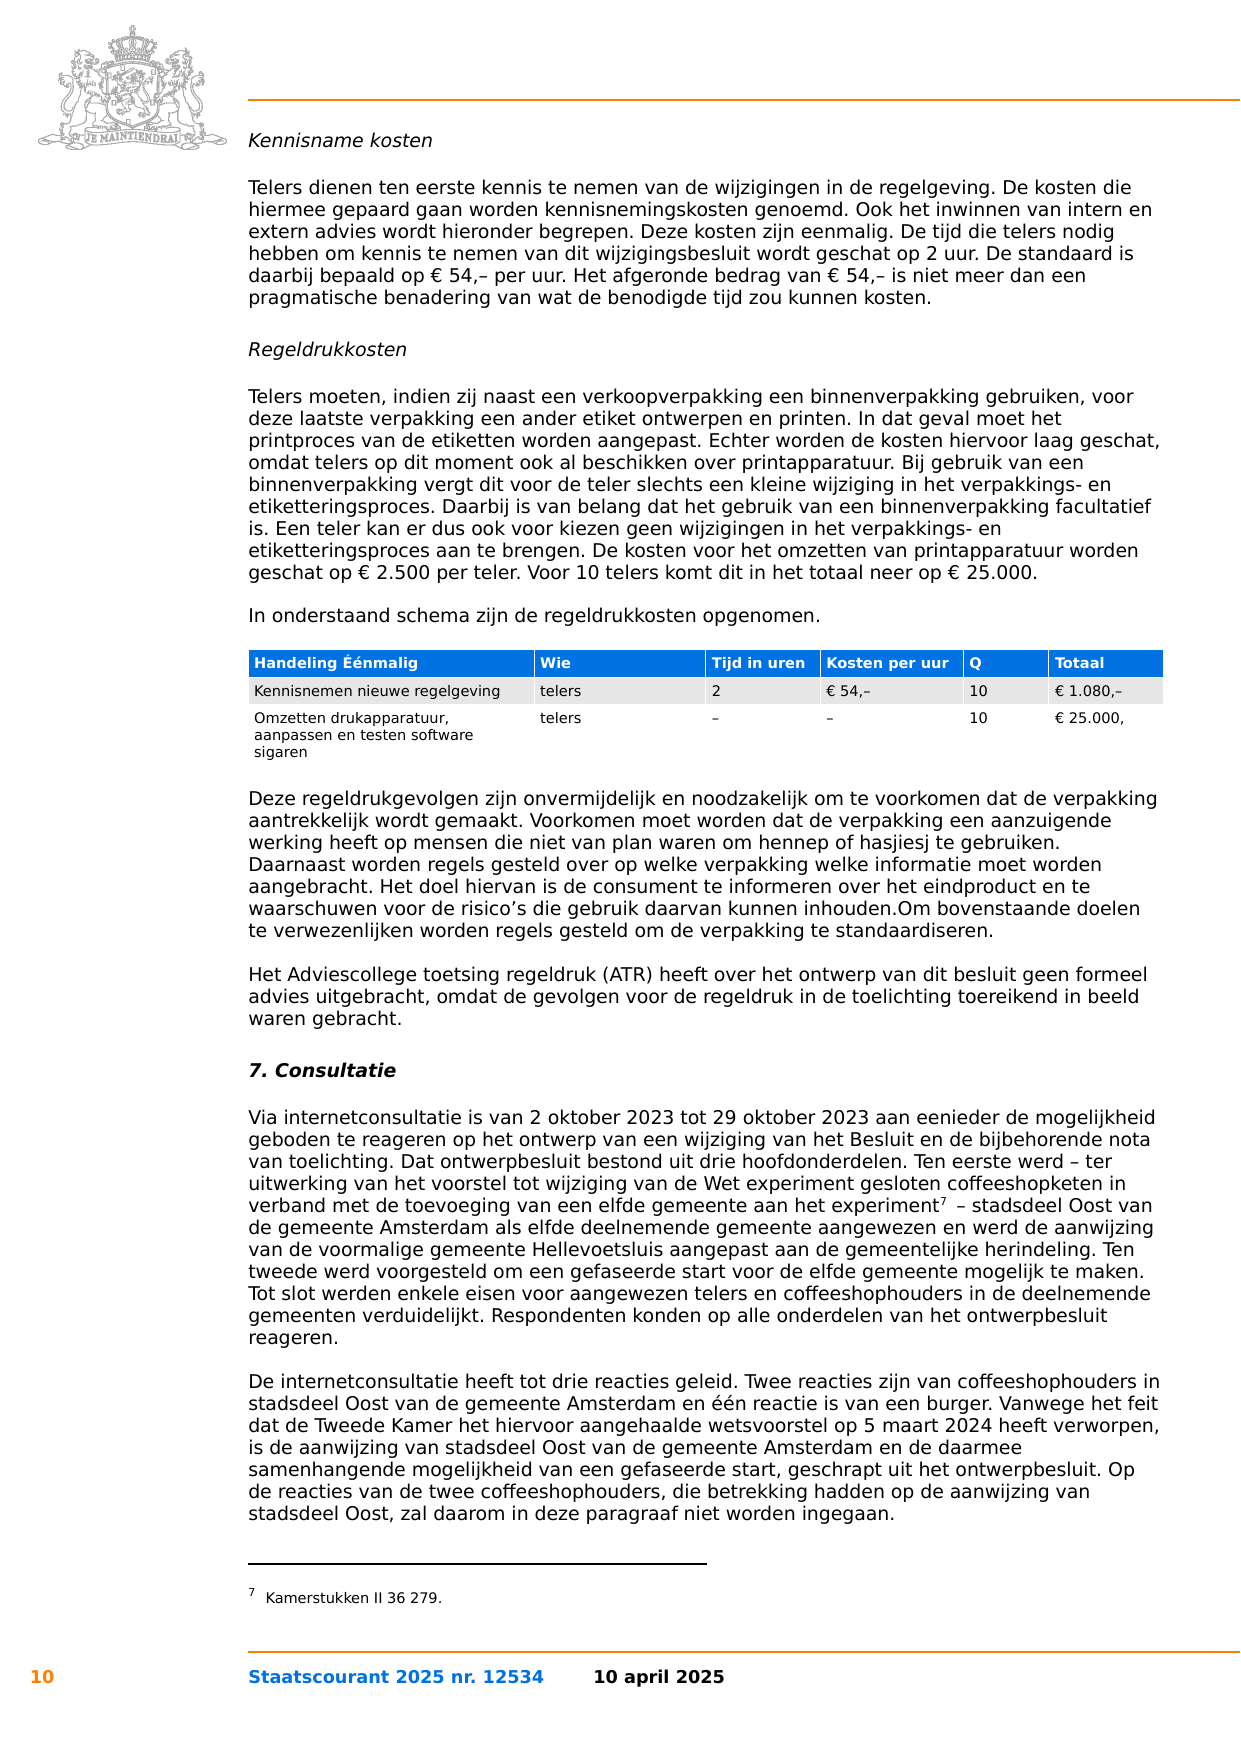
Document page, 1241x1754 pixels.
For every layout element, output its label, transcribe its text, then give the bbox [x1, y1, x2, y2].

table_cell – [706, 705, 820, 765]
table_cell Omzetten drukapparatuur, aanpassen en testen software sigaren [249, 705, 534, 765]
table_header Handeling Éénmalig [249, 650, 534, 677]
table_cell telers [535, 705, 705, 765]
table_cell € 25.000, [1049, 705, 1163, 765]
table_header Wie [535, 650, 705, 677]
table_header Kosten per uur [821, 650, 963, 677]
text Telers dienen ten eerste kennis te nemen van de wijzigingen in de regelgeving. De kosten die hiermee gepaard gaan worden kennisnemingskosten genoemd. Ook het inwinnen van intern en extern advies wordt hieronder begrepen. Deze kosten zijn eenmalig. De tijd die telers nodig hebben om kennis te nemen van dit wijzigingsbesluit wordt geschat op 2 uur. De standaard is daarbij bepaald op € 54,– per uur. Het afgeronde bedrag van € 54,– is niet meer dan een pragmatische benadering van wat de benodigde tijd zou kunnen kosten. [248, 177, 1163, 309]
picture [38, 25, 227, 150]
text Telers moeten, indien zij naast een verkoopverpakking een binnenverpakking gebruiken, voor deze laatste verpakking een ander etiket ontwerpen en printen. In dat geval moet het printproces van de etiketten worden aangepast. Echter worden de kosten hiervoor laag geschat, omdat telers op dit moment ook al beschikken over printapparatuur. Bij gebruik van een binnenverpakking vergt dit voor de teler slechts een kleine wijziging in het verpakkings- en etiketteringsproces. Daarbij is van belang dat het gebruik van een binnenverpakking facultatief is. Een teler kan er dus ook voor kiezen geen wijzigingen in het verpakkings- en etiketteringsproces aan te brengen. De kosten voor het omzetten van printapparatuur worden geschat op € 2.500 per teler. Voor 10 telers komt dit in het totaal neer op € 25.000. [248, 386, 1163, 583]
table_header Q [964, 650, 1048, 677]
text Kamerstukken II 36 279. [248, 1586, 1163, 1608]
table_cell Kennisnemen nieuwe regelgeving [249, 678, 534, 704]
text In onderstaand schema zijn de regeldrukkosten opgenomen. [248, 605, 1163, 627]
table_cell – [821, 705, 963, 765]
table_cell telers [535, 678, 705, 704]
subtitle Regeldrukkosten [248, 339, 1163, 361]
text Deze regeldrukgevolgen zijn onvermijdelijk en noodzakelijk om te voorkomen dat de verpakking aantrekkelijk wordt gemaakt. Voorkomen moet worden dat de verpakking een aanzuigende werking heeft op mensen die niet van plan waren om hennep of hasjiesj te gebruiken. Daarnaast worden regels gesteld over op welke verpakking welke informatie moet worden aangebracht. Het doel hiervan is de consument te informeren over het eindproduct en te waarschuwen voor de risico’s die gebruik daarvan kunnen inhouden.Om bovenstaande doelen te verwezenlijken worden regels gesteld om de verpakking te standaardiseren. [248, 788, 1163, 942]
table_header Tijd in uren [706, 650, 820, 677]
table_cell 2 [706, 678, 820, 704]
text De internetconsultatie heeft tot drie reacties geleid. Twee reacties zijn van coffeeshophouders in stadsdeel Oost van de gemeente Amsterdam en één reactie is van een burger. Vanwege het feit dat de Tweede Kamer het hiervoor aangehaalde wetsvoorstel op 5 maart 2024 heeft verworpen, is de aanwijzing van stadsdeel Oost van de gemeente Amsterdam en de daarmee samenhangende mogelijkheid van een gefaseerde start, geschrapt uit het ontwerpbesluit. Op de reacties van de twee coffeeshophouders, die betrekking hadden op de aanwijzing van stadsdeel Oost, zal daarom in deze paragraaf niet worden ingegaan. [248, 1371, 1163, 1524]
text Via internetconsultatie is van 2 oktober 2023 tot 29 oktober 2023 aan eenieder de mogelijkheid geboden te reageren op het ontwerp van een wijziging van het Besluit en de bijbehorende nota van toelichting. Dat ontwerpbesluit bestond uit drie hoofdonderdelen. Ten eerste werd – ter uitwerking van het voorstel tot wijziging van de Wet experiment gesloten coffeeshopketen in verband met de toevoeging van een elfde gemeente aan het experiment – stadsdeel Oost van de gemeente Amsterdam als elfde deelnemende gemeente aangewezen en werd de aanwijzing van de voormalige gemeente Hellevoetsluis aangepast aan de gemeentelijke herindeling. Ten tweede werd voorgesteld om een gefaseerde start voor de elfde gemeente mogelijk te maken. Tot slot werden enkele eisen voor aangewezen telers en coffeeshophouders in de deelnemende gemeenten verduidelijkt. Respondenten konden op alle onderdelen van het ontwerpbesluit reageren. [248, 1107, 1163, 1349]
subtitle Kennisname kosten [248, 130, 1163, 152]
table_header Totaal [1049, 650, 1163, 677]
subtitle 7. Consultatie [248, 1060, 1163, 1082]
table_cell 10 [964, 705, 1048, 765]
table_cell € 1.080,– [1049, 678, 1163, 704]
text Het Adviescollege toetsing regeldruk (ATR) heeft over het ontwerp van dit besluit geen formeel advies uitgebracht, omdat de gevolgen voor de regeldruk in de toelichting toereikend in beeld waren gebracht. [248, 964, 1163, 1030]
table_cell 10 [964, 678, 1048, 704]
table_cell € 54,– [821, 678, 963, 704]
